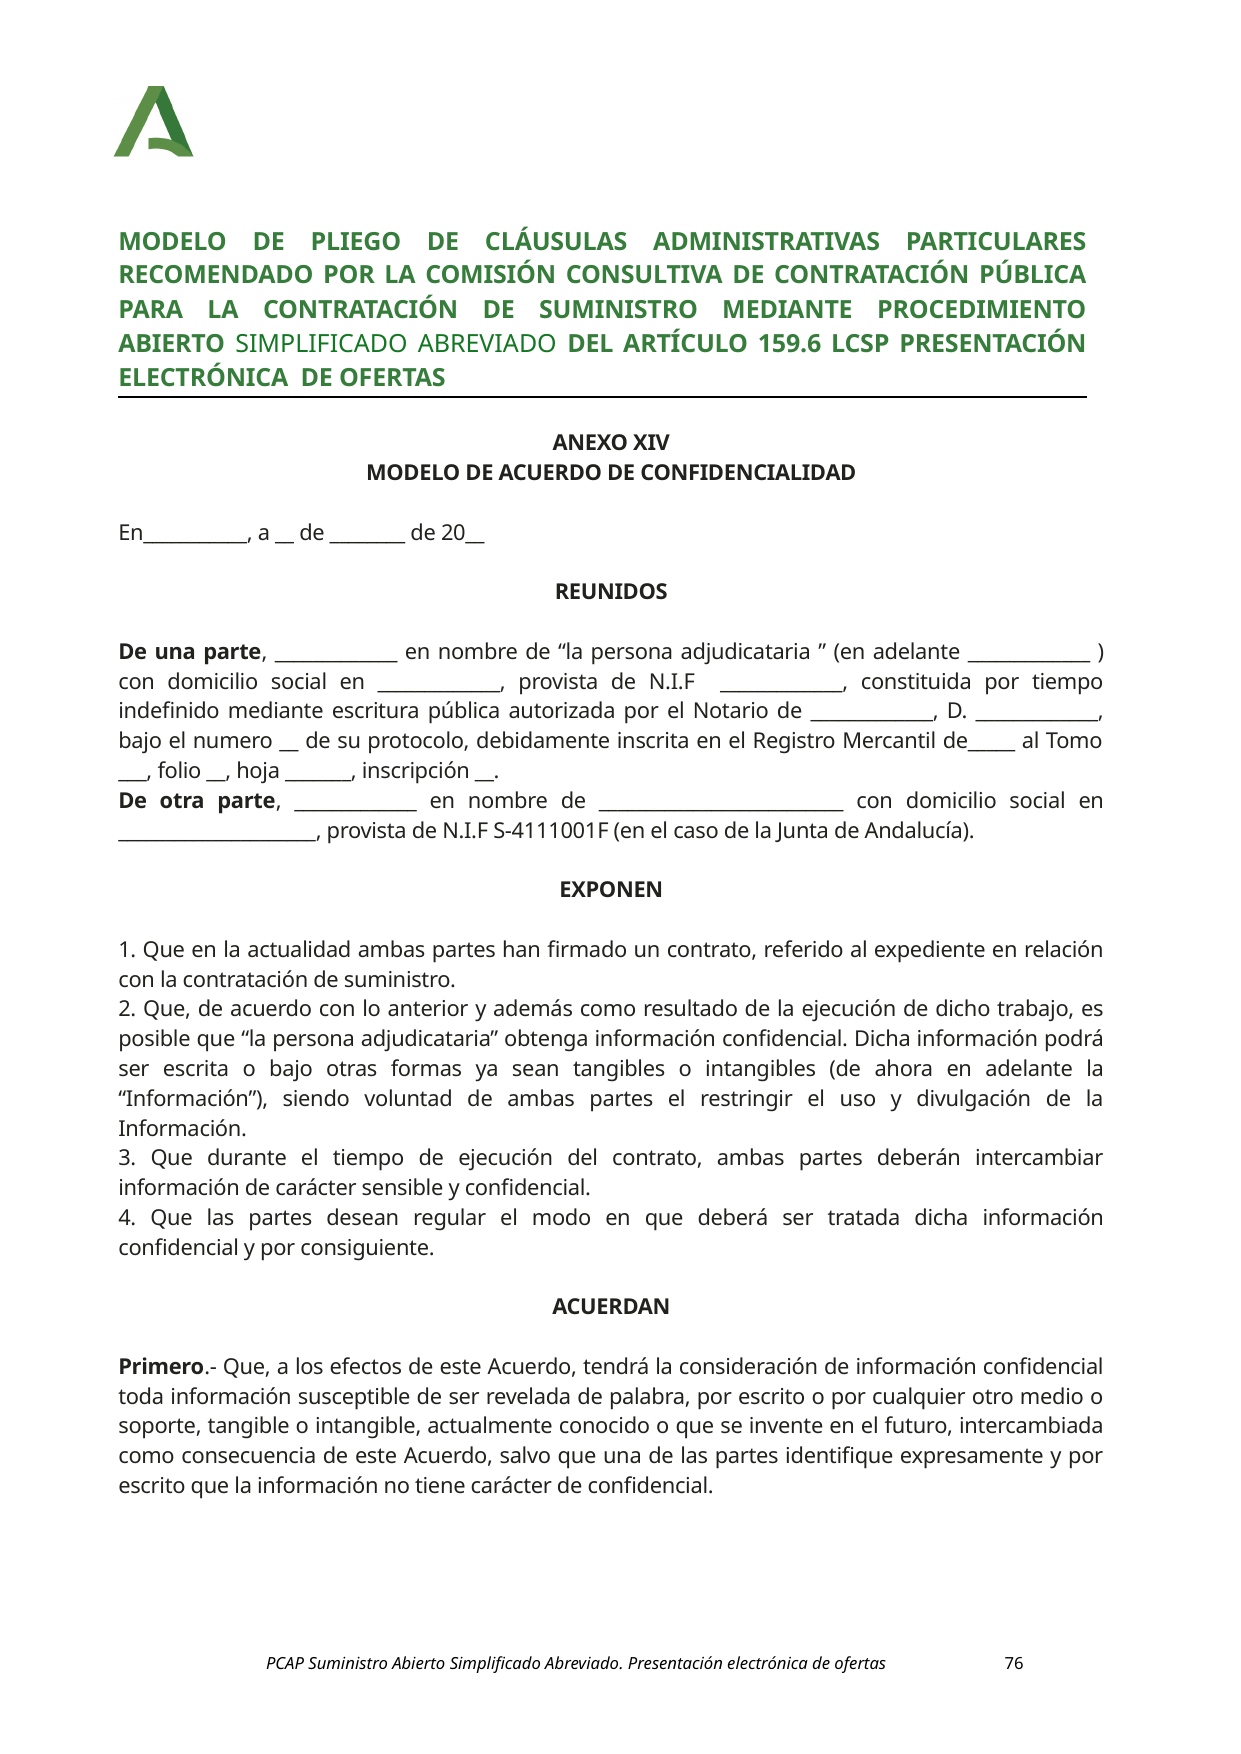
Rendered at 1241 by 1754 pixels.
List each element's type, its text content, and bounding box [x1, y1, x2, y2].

text ANEXO XIV [118, 427, 1104, 457]
text MODELO DE PLIEGO DE CLÁUSULAS ADMINISTRATIVAS PARTICULARES RECOMENDADO POR LA COMISIÓN CONSULTIVA DE CONTRATACIÓN PÚBLICA PARA LA CONTRATACIÓN DE SUMINISTRO MEDIANTE PROCEDIMIENTO ABIERTO SIMPLIFICADO ABREVIADO DEL ARTÍCULO 159.6 LCSP PRESENTACIÓN ELECTRÓNICA DE OFERTAS [118, 223, 1087, 396]
text 3. Que durante el tiempo de ejecución del contrato, ambas partes deberán intercambiar información de carácter sensible y confidencial. [118, 1142, 1104, 1202]
text 4. Que las partes desean regular el modo en que deberá ser tratada dicha información confidencial y por consiguiente. [118, 1202, 1104, 1262]
text Primero.- Que, a los efectos de este Acuerdo, tendrá la consideración de información confidencial toda información susceptible de ser revelada de palabra, por escrito o por cualquier otro medio o soporte, tangible o intangible, actualmente conocido o que se invente en el futuro, intercambiada como consecuencia de este Acuerdo, salvo que una de las partes identifique expresamente y por escrito que la información no tiene carácter de confidencial. [118, 1351, 1104, 1500]
text EXPONEN [118, 874, 1104, 904]
picture [109, 81, 198, 161]
text 2. Que, de acuerdo con lo anterior y además como resultado de la ejecución de dicho trabajo, es posible que “la persona adjudicataria” obtenga información confidencial. Dicha información podrá ser escrita o bajo otras formas ya sean tangibles o intangibles (de ahora en adelante la “Información”), siendo voluntad de ambas partes el restringir el uso y divulgación de la Información. [118, 993, 1104, 1142]
text ACUERDAN [118, 1291, 1104, 1321]
text 1. Que en la actualidad ambas partes han firmado un contrato, referido al expediente en relación con la contratación de suministro. [118, 934, 1104, 993]
text De una parte, _____________ en nombre de “la persona adjudicataria ” (en adelante _____________ ) con domicilio social en _____________, provista de N.I.F _____________, constituida por tiempo indefinido mediante escritura pública autorizada por el Notario de _____________, D. _____________, bajo el numero __ de su protocolo, debidamente inscrita en el Registro Mercantil de_____ al Tomo ___, folio __, hoja _______, inscripción __. [118, 636, 1104, 785]
text De otra parte, _____________ en nombre de __________________________ con domicilio social en _____________________, provista de N.I.F S-4111001F (en el caso de la Junta de Andalucía). [118, 785, 1104, 844]
text REUNIDOS [118, 576, 1104, 606]
text En___________, a __ de ________ de 20__ [118, 517, 1104, 547]
text MODELO DE ACUERDO DE CONFIDENCIALIDAD [118, 457, 1104, 487]
